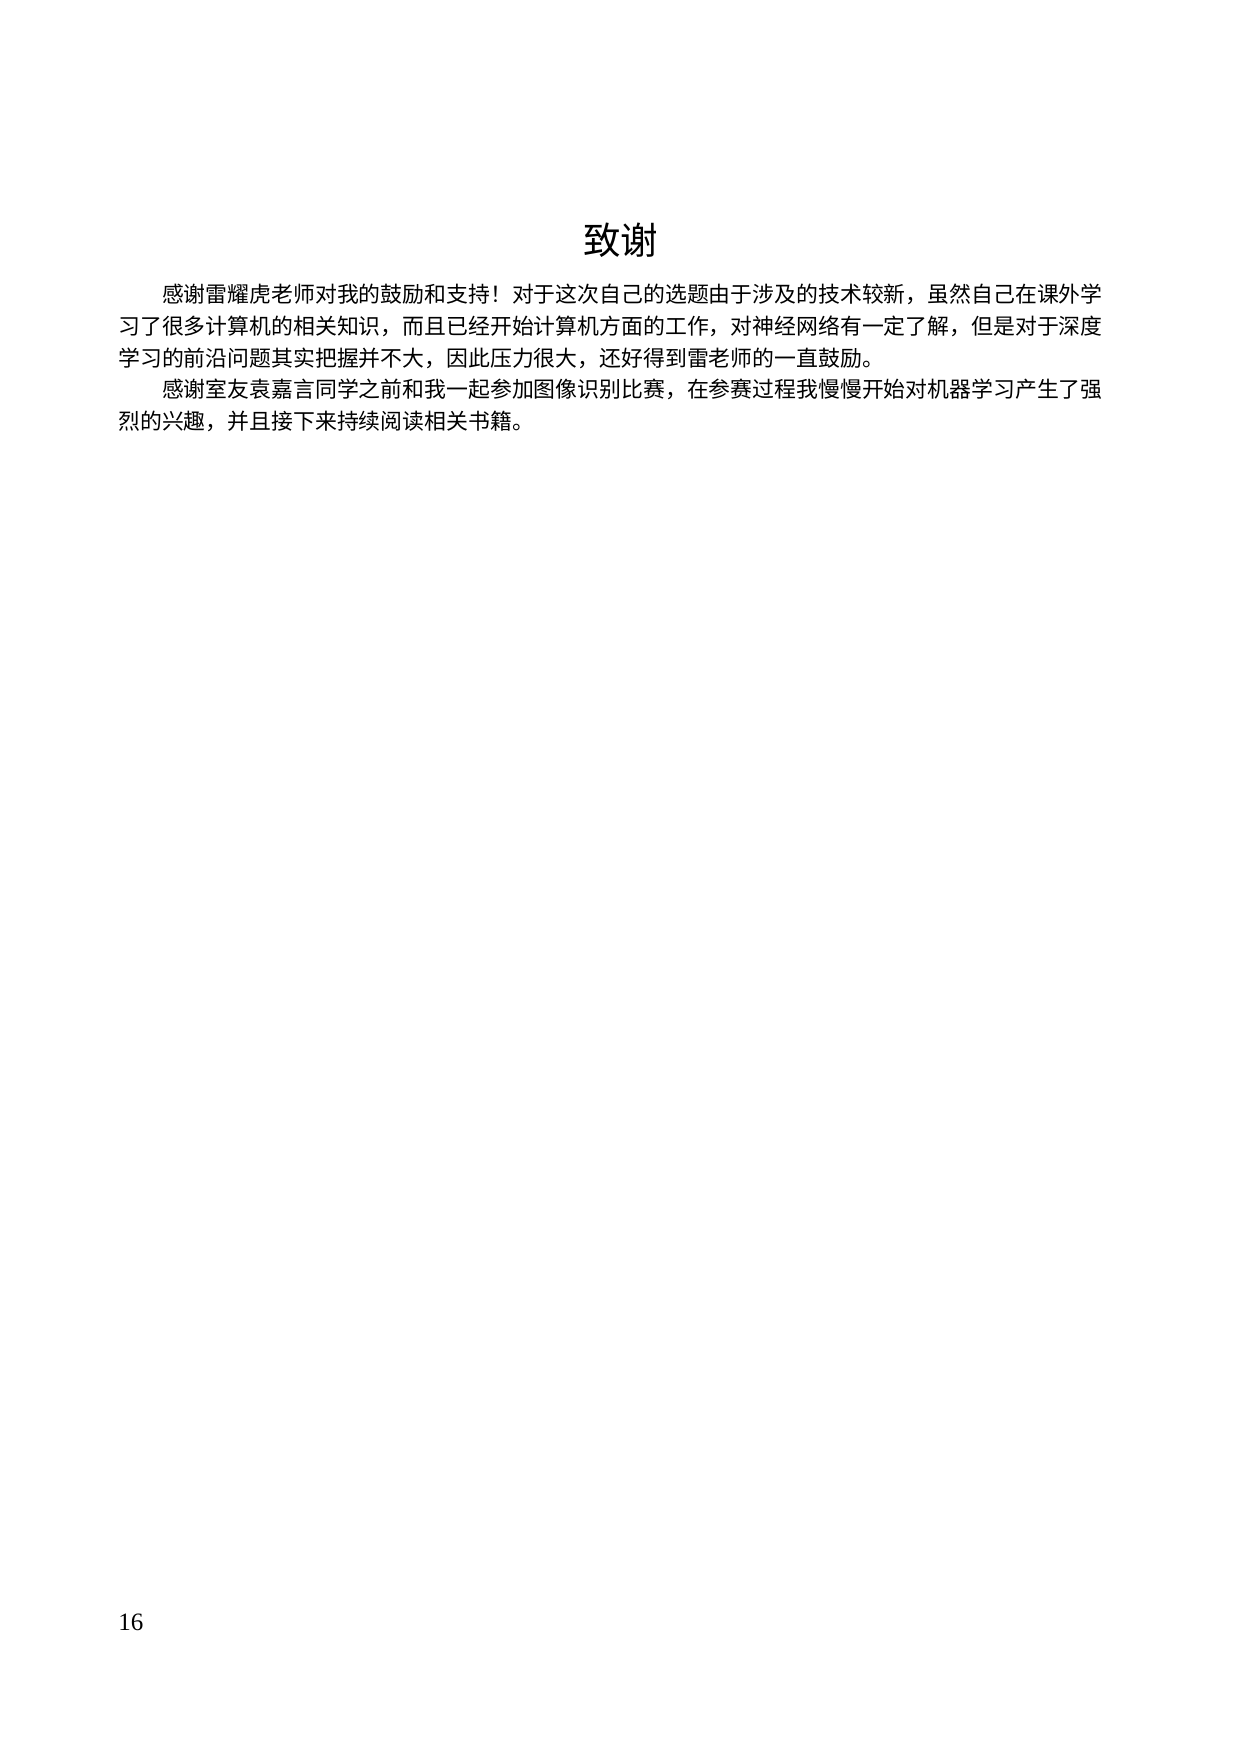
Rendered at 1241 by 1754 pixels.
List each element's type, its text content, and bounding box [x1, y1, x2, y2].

subtitle 致谢 [118, 211, 1122, 265]
text 感谢雷耀虎老师对我的鼓励和支持！对于这次自己的选题由于涉及的技术较新，虽然自己在课外学习了很多计算机的相关知识，而且已经开始计算机方面的工作，对神经网络有一定了解，但是对于深度学习的前沿问题其实把握并不大，因此压力很大，还好得到雷老师的一直鼓励。 [118, 277, 1122, 372]
text 感谢室友袁嘉言同学之前和我一起参加图像识别比赛，在参赛过程我慢慢开始对机器学习产生了强烈的兴趣，并且接下来持续阅读相关书籍。 [118, 372, 1122, 436]
